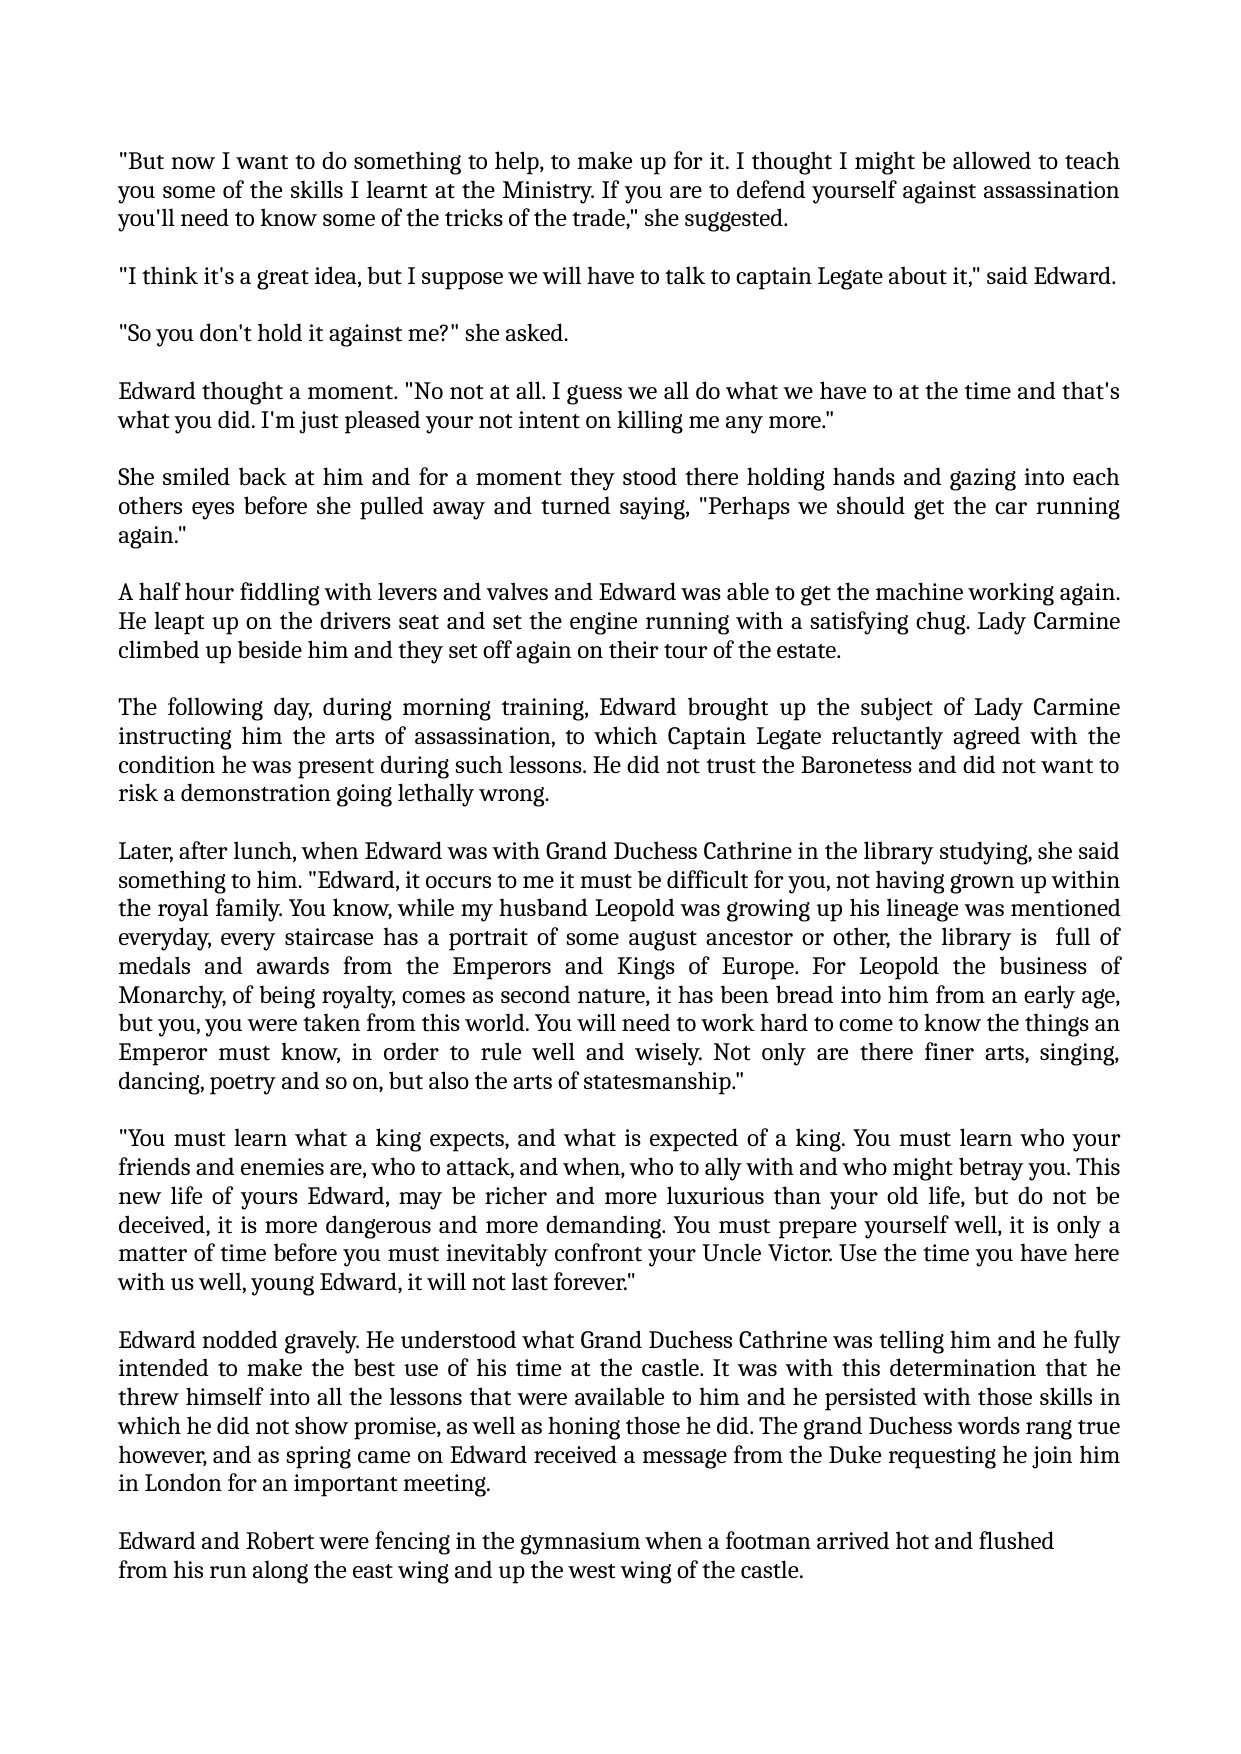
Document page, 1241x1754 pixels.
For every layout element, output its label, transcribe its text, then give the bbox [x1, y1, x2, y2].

text Edward nodded gravely. He understood what Grand Duchess Cathrine was telling him and he fully intended to make the best use of his time at the castle. It was with this determination that he threw himself into all the lessons that were available to him and he persisted with those skills in which he did not show promise, as well as honing those he did. The grand Duchess words rang true however, and as spring came on Edward received a message from the Duke requesting he join him in London for an important meeting. [118, 1326, 1122, 1498]
text "But now I want to do something to help, to make up for it. I thought I might be allowed to teach you some of the skills I learnt at the Ministry. If you are to defend yourself against assassination you'll need to know some of the tricks of the trade," she suggested. [118, 147, 1122, 233]
text A half hour fiddling with levers and valves and Edward was able to get the machine working again. He leapt up on the drivers seat and set the engine running with a satisfying chug. Lady Carmine climbed up beside him and they set off again on their tour of the estate. [118, 578, 1122, 664]
text The following day, during morning training, Edward brought up the subject of Lady Carmine instructing him the arts of assassination, to which Captain Legate reluctantly agreed with the condition he was present during such lessons. He did not trust the Baronetess and did not want to risk a demonstration going lethally wrong. [118, 693, 1122, 808]
text from his run along the east wing and up the west wing of the castle. [118, 1556, 1122, 1584]
text "You must learn what a king expects, and what is expected of a king. You must learn who your friends and enemies are, who to attack, and when, who to ally with and who might betray you. This new life of yours Edward, may be richer and more luxurious than your old life, but do not be deceived, it is more dangerous and more demanding. You must prepare yourself well, it is only a matter of time before you must inevitably confront your Uncle Victor. Use the time you have here with us well, young Edward, it will not last forever." [118, 1124, 1122, 1297]
text Edward and Robert were fencing in the gymnasium when a footman arrived hot and flushed [118, 1527, 1122, 1556]
text "I think it's a great idea, but I suppose we will have to talk to captain Legate about it," said Edward. [118, 262, 1122, 291]
text She smiled back at him and for a moment they stood there holding hands and gazing into each others eyes before she pulled away and turned saying, "Perhaps we should get the car running again." [118, 463, 1122, 549]
text Later, after lunch, when Edward was with Grand Duchess Cathrine in the library studying, she said something to him. "Edward, it occurs to me it must be difficult for you, not having grown up within the royal family. You know, while my husband Leopold was growing up his lineage was mentioned everyday, every staircase has a portrait of some august ancestor or other, the library is full of medals and awards from the Emperors and Kings of Europe. For Leopold the business of Monarchy, of being royalty, comes as second nature, it has been bread into him from an early age, but you, you were taken from this world. You will need to work hard to come to know the things an Emperor must know, in order to rule well and wisely. Not only are there finer arts, singing, dancing, poetry and so on, but also the arts of statesmanship." [118, 837, 1122, 1096]
text "So you don't hold it against me?" she asked. [118, 319, 1122, 348]
text Edward thought a moment. "No not at all. I guess we all do what we have to at the time and that's what you did. I'm just pleased your not intent on killing me any more." [118, 377, 1122, 434]
